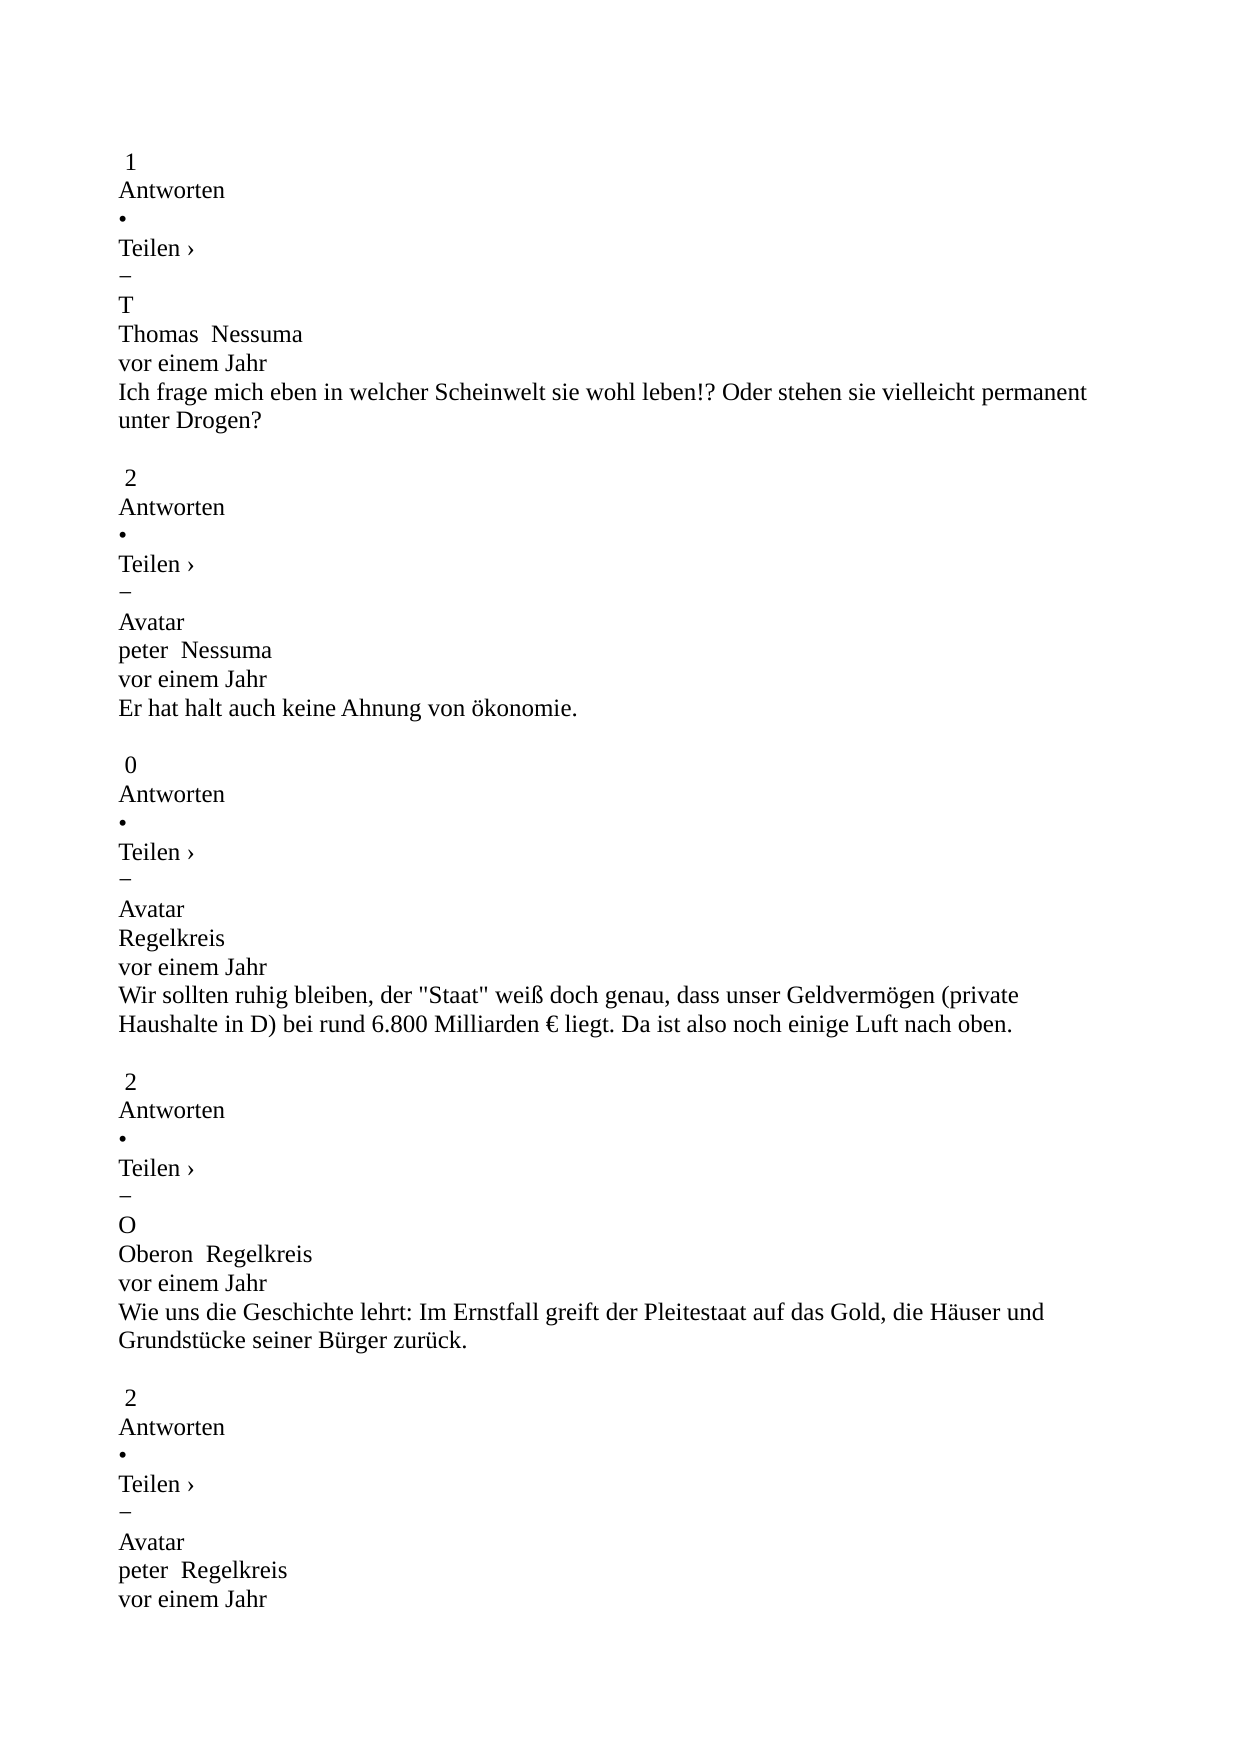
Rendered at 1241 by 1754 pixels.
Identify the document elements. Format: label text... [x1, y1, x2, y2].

text vor einem Jahr [118, 664, 1122, 693]
text Ich frage mich eben in welcher Scheinwelt sie wohl leben!? Oder stehen sie vielleicht permanent unter Drogen? [118, 377, 1122, 434]
text • [118, 808, 1122, 837]
text T [118, 291, 1122, 319]
text vor einem Jahr [118, 952, 1122, 981]
text peter Regelkreis [118, 1556, 1122, 1584]
text • [118, 521, 1122, 549]
text Teilen › [118, 837, 1122, 866]
text Avatar [118, 1527, 1122, 1556]
text Antworten [118, 779, 1122, 808]
text vor einem Jahr [118, 1584, 1122, 1613]
text Wie uns die Geschichte lehrt: Im Ernstfall greift der Pleitestaat auf das Gold, die Häuser und Grundstücke seiner Bürger zurück. [118, 1297, 1122, 1354]
text Avatar [118, 607, 1122, 636]
text 1 [118, 147, 1122, 176]
text Thomas Nessuma [118, 319, 1122, 348]
text − [118, 262, 1122, 291]
text − [118, 866, 1122, 894]
text Antworten [118, 1096, 1122, 1124]
text 2 [118, 1383, 1122, 1412]
text Er hat halt auch keine Ahnung von ökonomie. [118, 693, 1122, 722]
text Regelkreis [118, 923, 1122, 952]
text • [118, 1441, 1122, 1469]
text 2 [118, 463, 1122, 492]
text 0 [118, 751, 1122, 779]
text Teilen › [118, 233, 1122, 262]
text • [118, 204, 1122, 233]
text Teilen › [118, 549, 1122, 578]
text Teilen › [118, 1469, 1122, 1498]
text Wir sollten ruhig bleiben, der "Staat" weiß doch genau, dass unser Geldvermögen (private Haushalte in D) bei rund 6.800 Milliarden € liegt. Da ist also noch einige Luft nach oben. [118, 981, 1122, 1038]
text Teilen › [118, 1153, 1122, 1182]
text Antworten [118, 492, 1122, 521]
text 2 [118, 1067, 1122, 1096]
text peter Nessuma [118, 636, 1122, 664]
text Antworten [118, 1412, 1122, 1441]
text Avatar [118, 894, 1122, 923]
text − [118, 578, 1122, 607]
text Antworten [118, 176, 1122, 204]
text vor einem Jahr [118, 1268, 1122, 1297]
text vor einem Jahr [118, 348, 1122, 377]
text Oberon Regelkreis [118, 1239, 1122, 1268]
text − [118, 1182, 1122, 1211]
text • [118, 1124, 1122, 1153]
text − [118, 1498, 1122, 1527]
text O [118, 1211, 1122, 1239]
